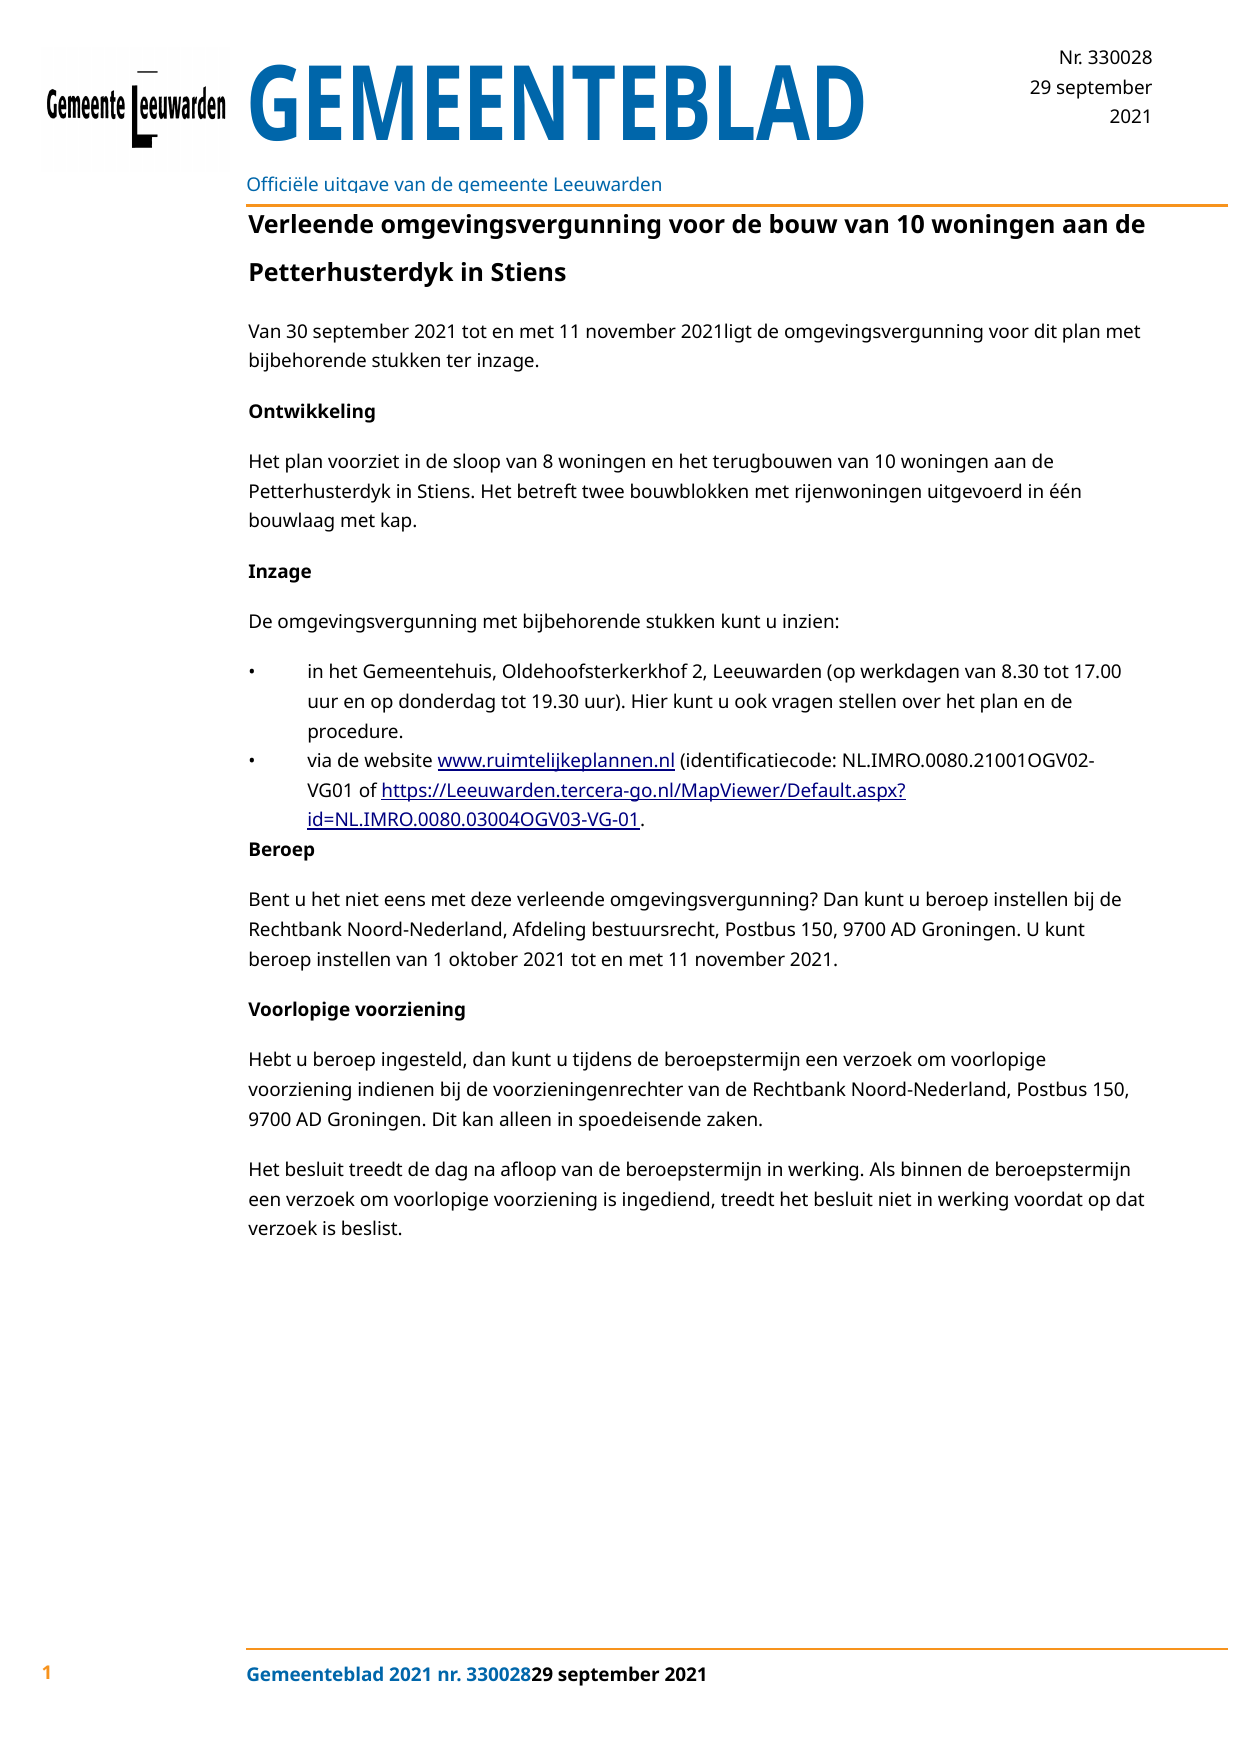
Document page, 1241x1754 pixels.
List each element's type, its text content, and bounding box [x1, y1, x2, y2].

text Hebt u beroep ingesteld, dan kunt u tijdens de beroepstermijn een verzoek om voorlopige voorziening indienen bij de voorzieningenrechter van de Rechtbank Noord-Nederland, Postbus 150, 9700 AD Groningen. Dit kan alleen in spoedeisende zaken. [248, 1047, 1152, 1132]
text Ontwikkeling [248, 398, 1152, 424]
text Voorlopige voorziening [248, 996, 1152, 1022]
list via de website www.ruimtelijkeplannen.nl (identificatiecode: NL.IMRO.0080.21001OGV02-VG01 of https://Leeuwarden.tercera-go.nl/MapViewer/Default.aspx?id=NL.IMRO.0080.03004OGV03-VG-01. [248, 747, 1152, 832]
text Het besluit treedt de dag na afloop van de beroepstermijn in werking. Als binnen de beroepstermijn een verzoek om voorlopige voorziening is ingediend, treedt het besluit niet in werking voordat op dat verzoek is beslist. [248, 1156, 1152, 1241]
text Van 30 september 2021 tot en met 11 november 2021ligt de omgevingsvergunning voor dit plan met bijbehorende stukken ter inzage. [248, 318, 1152, 373]
list in het Gemeentehuis, Oldehoofsterkerkhof 2, Leeuwarden (op werkdagen van 8.30 tot 17.00 uur en op donderdag tot 19.30 uur). Hier kunt u ook vragen stellen over het plan en de procedure. [248, 659, 1152, 744]
text Bent u het niet eens met deze verleende omgevingsvergunning? Dan kunt u beroep instellen bij de Rechtbank Noord-Nederland, Afdeling bestuursrecht, Postbus 150, 9700 AD Groningen. U kunt beroep instellen van 1 oktober 2021 tot en met 11 november 2021. [248, 887, 1152, 972]
picture [41, 47, 231, 172]
text Beroep [248, 836, 1152, 862]
text Inzage [248, 558, 1152, 584]
text De omgevingsvergunning met bijbehorende stukken kunt u inzien: [248, 608, 1152, 634]
text Verleende omgevingsvergunning voor de bouw van 10 woningen aan de Petterhusterdyk in Stiens [248, 207, 1152, 288]
text Het plan voorziet in de sloop van 8 woningen en het terugbouwen van 10 woningen aan de Petterhusterdyk in Stiens. Het betreft twee bouwblokken met rijenwoningen uitgevoerd in één bouwlaag met kap. [248, 448, 1152, 533]
